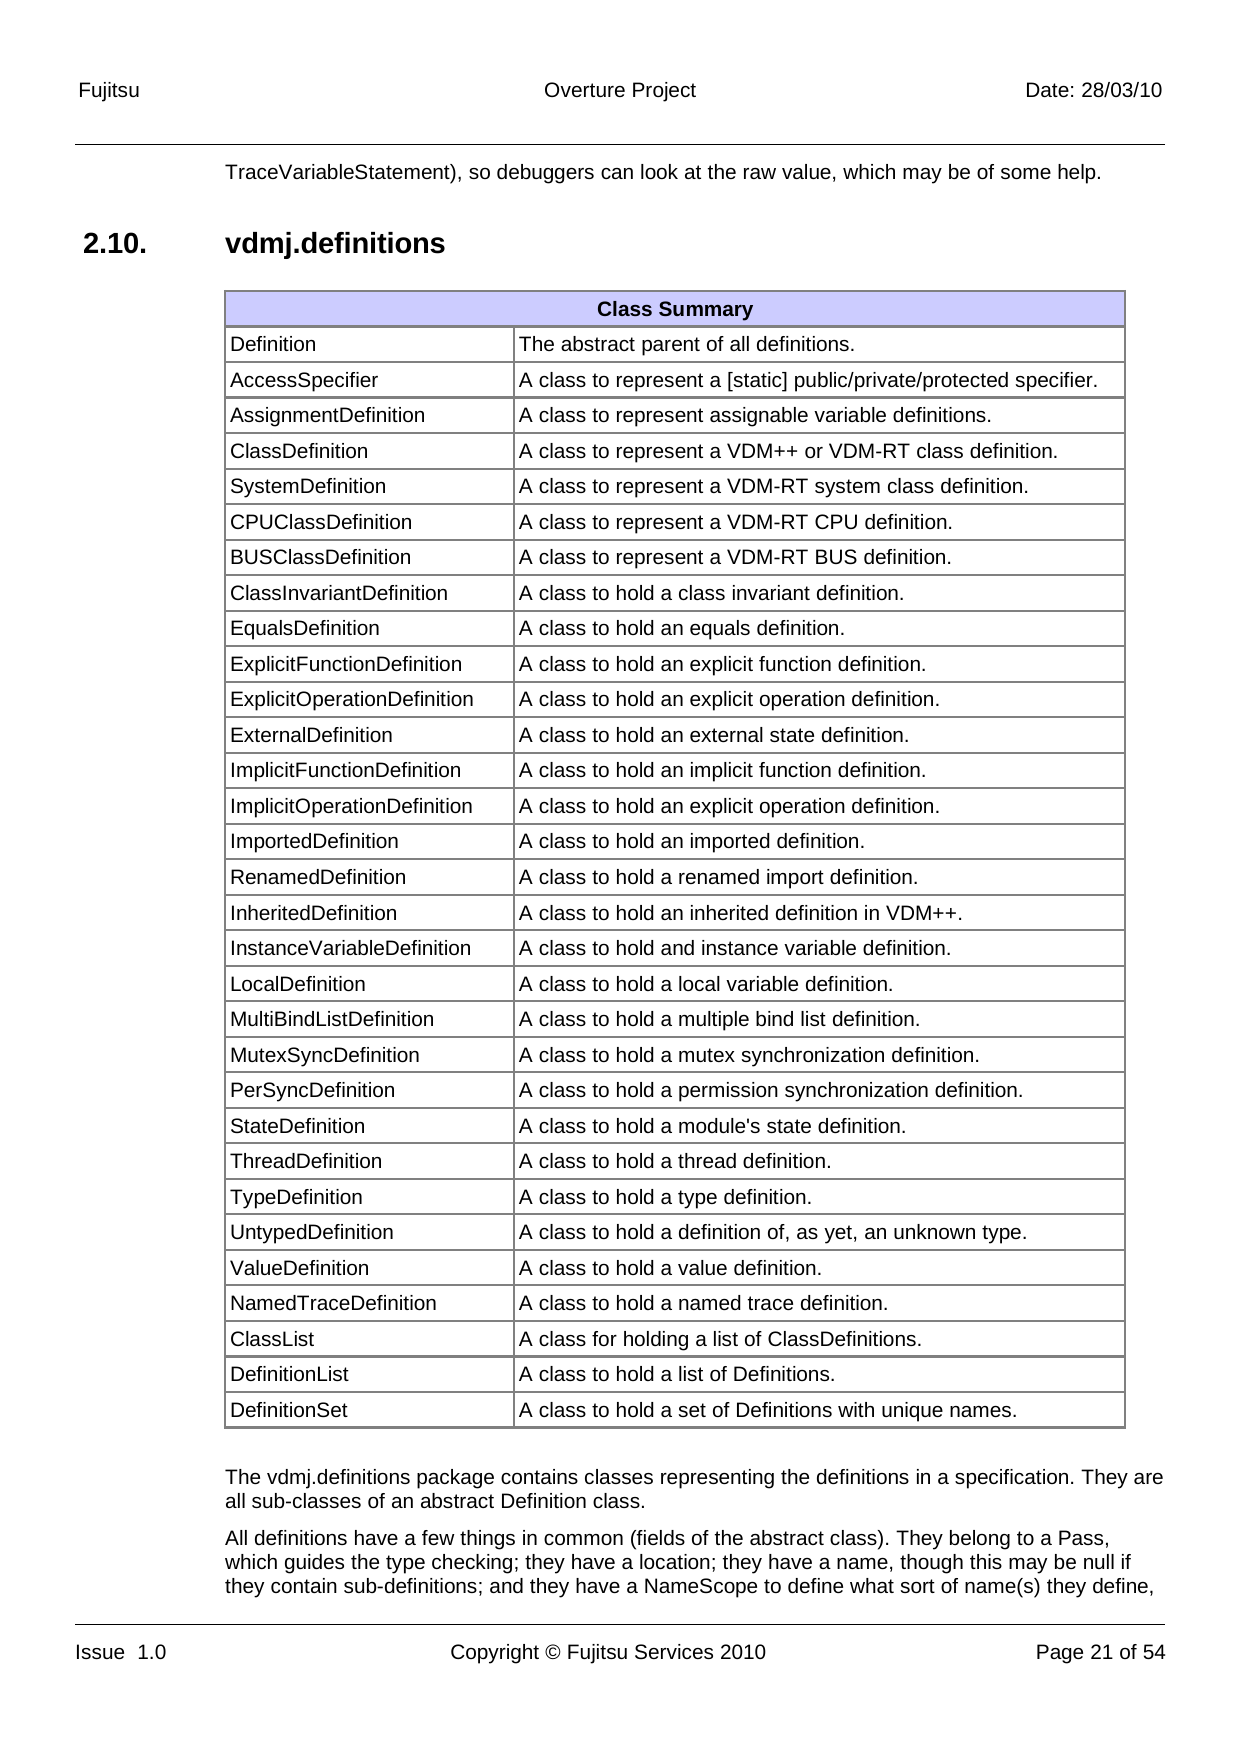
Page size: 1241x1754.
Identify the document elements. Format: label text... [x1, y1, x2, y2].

table_cell TypeDefinition [226, 1180, 513, 1213]
table_cell EqualsDefinition [226, 612, 513, 645]
table_cell A class to hold an equals definition. [515, 612, 1124, 645]
table_cell MutexSyncDefinition [226, 1038, 513, 1071]
text TraceVariableStatement), so debuggers can look at the raw value, which may be of some help. [225, 160, 1165, 184]
table_cell ClassDefinition [226, 434, 513, 467]
table_cell A class to hold an imported definition. [515, 825, 1124, 858]
table_cell ImportedDefinition [226, 825, 513, 858]
table_cell A class to represent a [static] public/private/protected specifier. [515, 363, 1124, 396]
table_cell RenamedDefinition [226, 860, 513, 894]
table_header Class Summary [226, 292, 1124, 325]
table_cell A class to hold an explicit operation definition. [515, 683, 1124, 716]
table_cell BUSClassDefinition [226, 541, 513, 574]
table_cell A class to hold a value definition. [515, 1251, 1124, 1284]
table_cell A class to hold a definition of, as yet, an unknown type. [515, 1215, 1124, 1249]
table_cell ImplicitOperationDefinition [226, 789, 513, 823]
table_cell DefinitionSet [226, 1393, 513, 1426]
table_cell A class to hold a class invariant definition. [515, 576, 1124, 609]
table_cell StateDefinition [226, 1109, 513, 1142]
table_cell A class to represent a VDM-RT system class definition. [515, 470, 1124, 503]
table_cell A class to hold and instance variable definition. [515, 931, 1124, 965]
text All definitions have a few things in common (fields of the abstract class). They belong to a Pass, which guides the type checking; they have a location; they have a name, though this may be null if they contain sub-definitions; and they have a NameScope to define what sort of name(s) they define, [225, 1526, 1165, 1598]
table_cell ImplicitFunctionDefinition [226, 754, 513, 787]
table_cell A class to hold a module's state definition. [515, 1109, 1124, 1142]
table_cell ClassList [226, 1322, 513, 1355]
table_cell SystemDefinition [226, 470, 513, 503]
table_cell A class to hold an explicit function definition. [515, 647, 1124, 681]
table_cell A class to hold a permission synchronization definition. [515, 1073, 1124, 1107]
table_cell ExplicitFunctionDefinition [226, 647, 513, 681]
table_cell ClassInvariantDefinition [226, 576, 513, 609]
table_cell A class to hold a named trace definition. [515, 1286, 1124, 1320]
table_cell ExplicitOperationDefinition [226, 683, 513, 716]
table_cell A class to represent a VDM-RT BUS definition. [515, 541, 1124, 574]
subtitle vdmj.definitions [75, 226, 1165, 260]
table_cell AccessSpecifier [226, 363, 513, 396]
table_cell A class to hold a type definition. [515, 1180, 1124, 1213]
table_cell A class for holding a list of ClassDefinitions. [515, 1322, 1124, 1355]
table_cell A class to hold a set of Definitions with unique names. [515, 1393, 1124, 1426]
table_cell ThreadDefinition [226, 1144, 513, 1178]
table_cell A class to hold a multiple bind list definition. [515, 1002, 1124, 1036]
table_cell A class to hold a renamed import definition. [515, 860, 1124, 894]
table_cell ValueDefinition [226, 1251, 513, 1284]
table_cell NamedTraceDefinition [226, 1286, 513, 1320]
table_cell A class to hold a list of Definitions. [515, 1358, 1124, 1391]
table_cell A class to represent assignable variable definitions. [515, 399, 1124, 432]
table_cell AssignmentDefinition [226, 399, 513, 432]
table_cell The abstract parent of all definitions. [515, 328, 1124, 361]
table_cell Definition [226, 328, 513, 361]
table_cell A class to hold an inherited definition in VDM++. [515, 896, 1124, 929]
table_cell ExternalDefinition [226, 718, 513, 752]
table_cell A class to hold an external state definition. [515, 718, 1124, 752]
table_cell A class to hold a thread definition. [515, 1144, 1124, 1178]
table_cell A class to represent a VDM-RT CPU definition. [515, 505, 1124, 538]
table_cell PerSyncDefinition [226, 1073, 513, 1107]
table_cell InstanceVariableDefinition [226, 931, 513, 965]
table_cell LocalDefinition [226, 967, 513, 1000]
table_cell CPUClassDefinition [226, 505, 513, 538]
text The vdmj.definitions package contains classes representing the definitions in a specification. They are all sub-classes of an abstract Definition class. [225, 1465, 1165, 1513]
table_cell A class to hold an explicit operation definition. [515, 789, 1124, 823]
table_cell UntypedDefinition [226, 1215, 513, 1249]
table_cell A class to hold a mutex synchronization definition. [515, 1038, 1124, 1071]
table_cell InheritedDefinition [226, 896, 513, 929]
table_cell DefinitionList [226, 1358, 513, 1391]
table_cell A class to hold a local variable definition. [515, 967, 1124, 1000]
table_cell A class to represent a VDM++ or VDM-RT class definition. [515, 434, 1124, 467]
table_cell MultiBindListDefinition [226, 1002, 513, 1036]
table_cell A class to hold an implicit function definition. [515, 754, 1124, 787]
